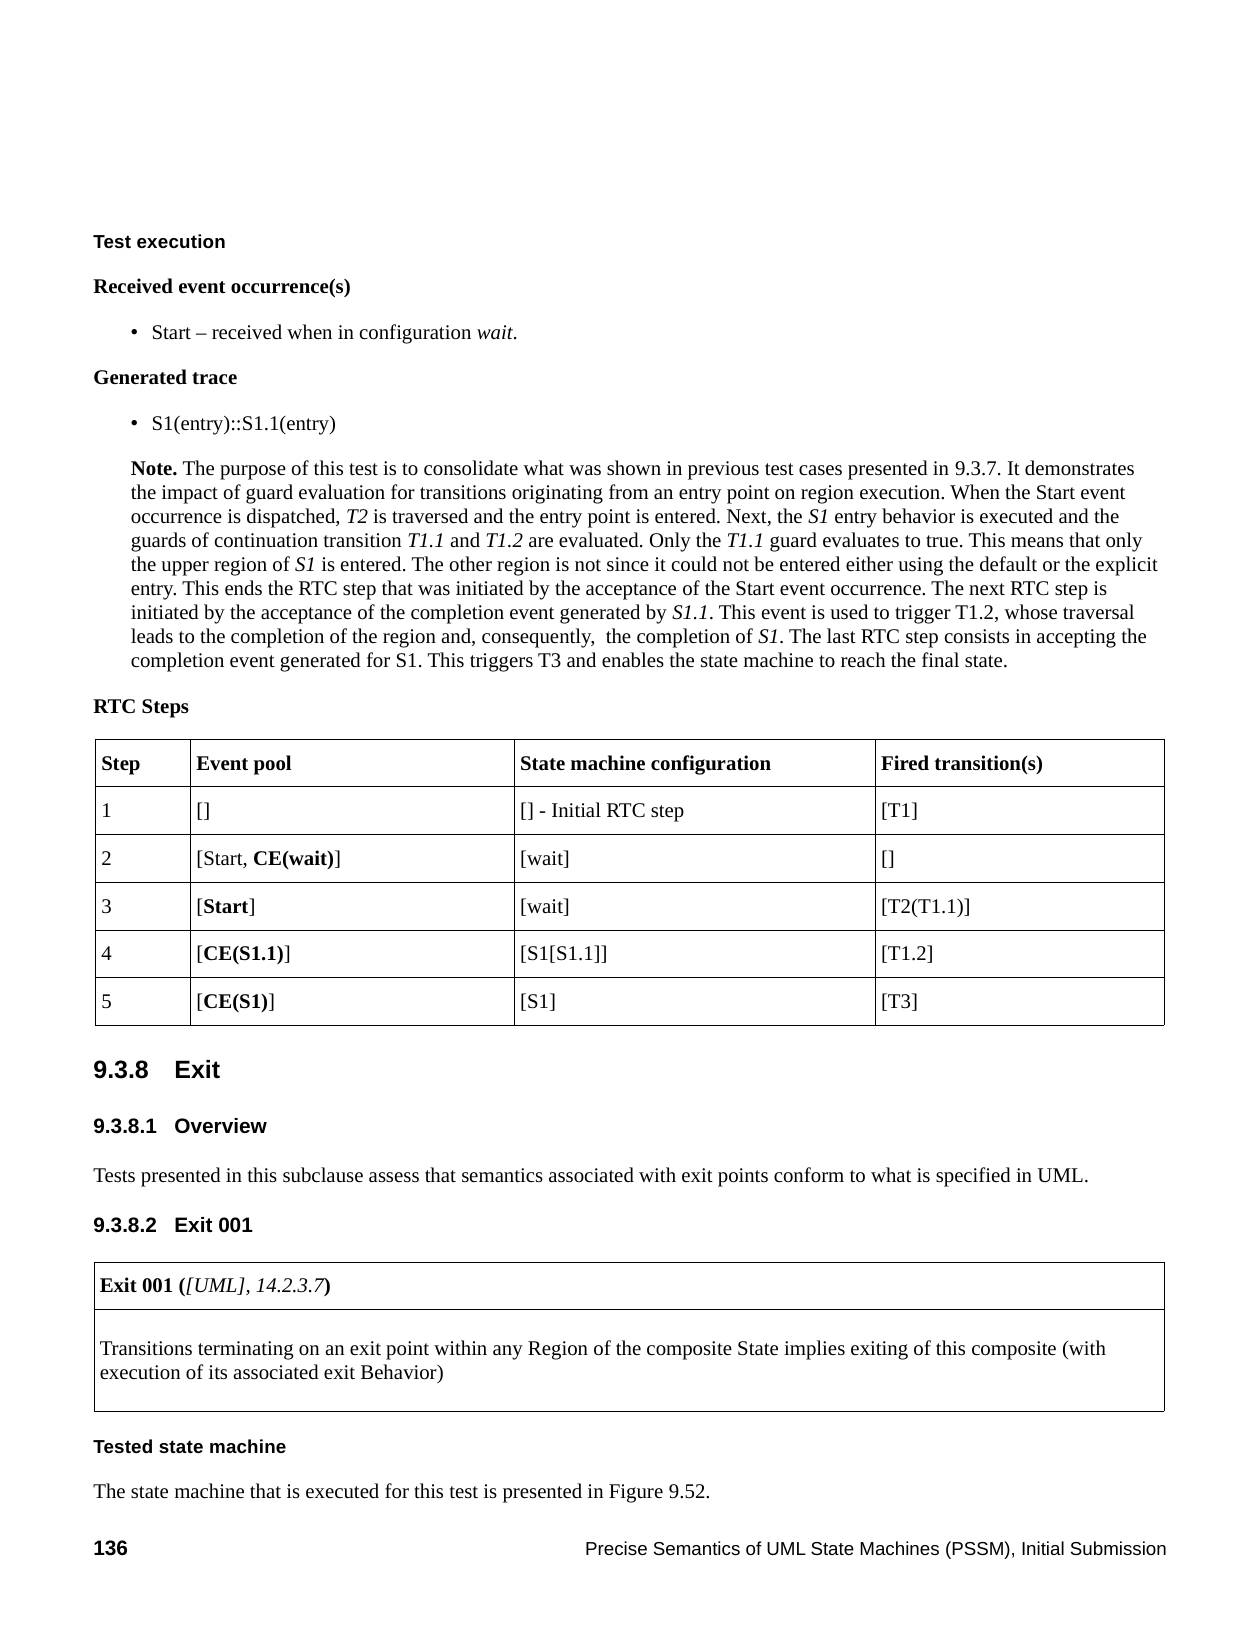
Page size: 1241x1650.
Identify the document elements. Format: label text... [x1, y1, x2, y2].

table_cell 4 [96, 931, 190, 977]
table_cell 5 [96, 978, 190, 1025]
table_cell [T3] [876, 978, 1164, 1025]
table_cell [T1.2] [876, 931, 1164, 977]
subtitle Test execution [93, 231, 1164, 253]
text Tests presented in this subclause assess that semantics associated with exit points conform to what is specified in UML. [93, 1162, 1164, 1187]
subtitle Overview [93, 1112, 1164, 1137]
table_cell [S1[S1.1]] [515, 931, 875, 977]
table_cell 3 [96, 883, 190, 929]
table_cell [Start, CE(wait)] [191, 835, 514, 882]
text RTC Steps [93, 693, 1164, 718]
table_cell [CE(S1.1)] [191, 931, 514, 977]
table_header Fired transition(s) [876, 740, 1164, 786]
table_cell [wait] [515, 883, 875, 929]
table_cell [Start] [191, 883, 514, 929]
table_cell [CE(S1)] [191, 978, 514, 1025]
text Received event occurrence(s) [93, 274, 1164, 298]
subtitle Exit 001 [93, 1212, 1164, 1237]
table_header Step [96, 740, 190, 786]
table_header Event pool [191, 740, 514, 786]
text Generated trace [93, 365, 1164, 389]
table_header Exit 001 ([UML], 14.2.3.7) [95, 1263, 1164, 1309]
table_cell [S1] [515, 978, 875, 1025]
table_cell [T2(T1.1)] [876, 883, 1164, 929]
table_cell 1 [96, 787, 190, 834]
table_cell [T1] [876, 787, 1164, 834]
subtitle Exit [93, 1054, 1164, 1083]
table_cell 2 [96, 835, 190, 882]
text Note. The purpose of this test is to consolidate what was shown in previous test cases presented in 9.3.7. It demonstrates the impact of guard evaluation for transitions originating from an entry point on region execution. When the Start event occurrence is dispatched, T2 is traversed and the entry point is entered. Next, the S1 entry behavior is executed and the guards of continuation transition T1.1 and T1.2 are evaluated. Only the T1.1 guard evaluates to true. This means that only the upper region of S1 is entered. The other region is not since it could not be entered either using the default or the explicit entry. This ends the RTC step that was initiated by the acceptance of the Start event occurrence. The next RTC step is initiated by the acceptance of the completion event generated by S1.1. This event is used to trigger T1.2, whose traversal leads to the completion of the region and, consequently, the completion of S1. The last RTC step consists in accepting the completion event generated for S1. This triggers T3 and enables the state machine to reach the final state. [131, 456, 1164, 672]
list Start – received when in configuration wait. [131, 319, 1164, 344]
subtitle Tested state machine [93, 1436, 1164, 1458]
table_cell [] [876, 835, 1164, 882]
table_cell [] [191, 787, 514, 834]
list S1(entry)::S1.1(entry) [131, 410, 1164, 435]
text The state machine that is executed for this test is presented in Figure 9.52. [93, 1479, 1164, 1503]
table_cell [wait] [515, 835, 875, 882]
table_cell [] - Initial RTC step [515, 787, 875, 834]
table_header State machine configuration [515, 740, 875, 786]
table_cell Transitions terminating on an exit point within any Region of the composite State implies exiting of this composite (with execution of its associated exit Behavior) [95, 1310, 1164, 1411]
